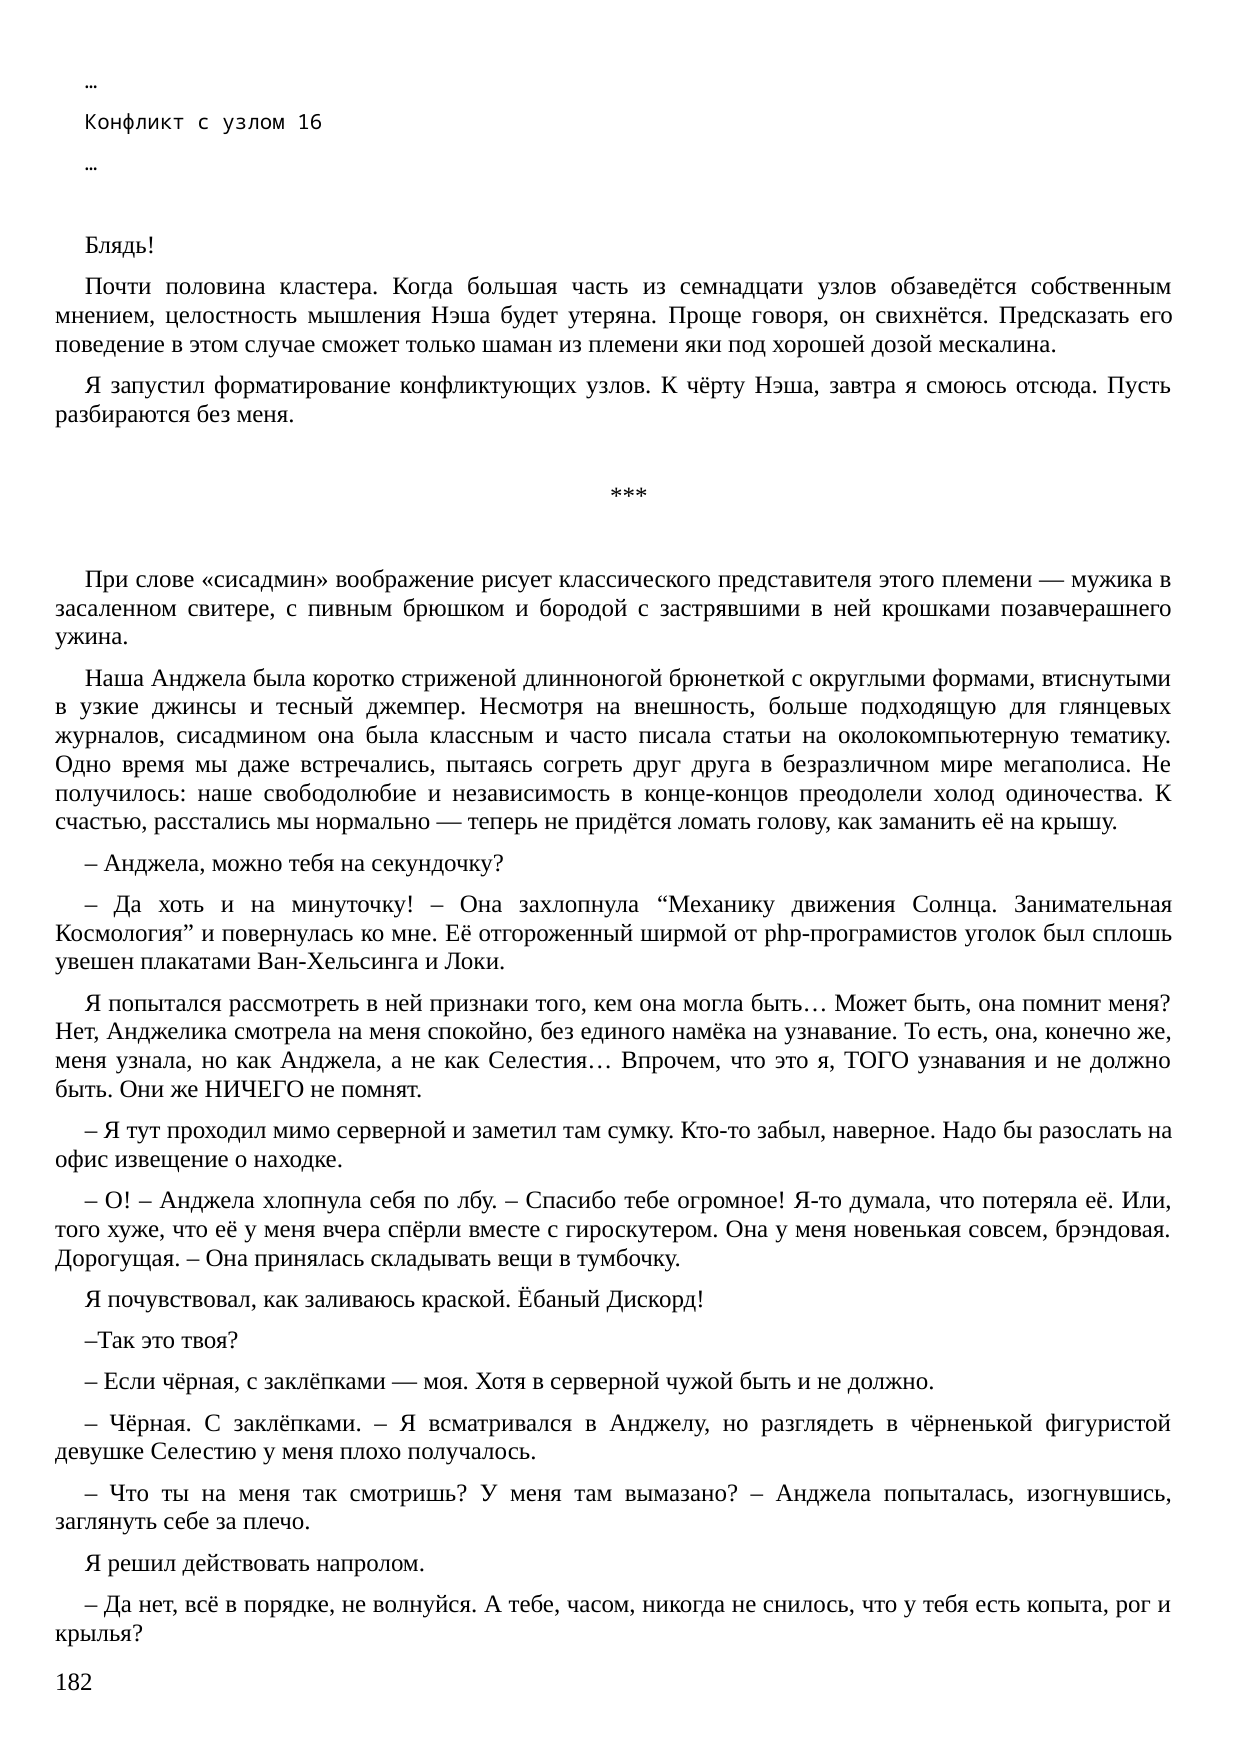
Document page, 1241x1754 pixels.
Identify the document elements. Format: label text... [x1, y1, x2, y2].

text … [55, 66, 1173, 94]
text Наша Анджела была коротко стриженой длинноногой брюнеткой с округлыми формами, втиснутыми в узкие джинсы и тесный джемпер. Несмотря на внешность, больше подходящую для глянцевых журналов, сисадмином она была классным и часто писала статьи на околокомпьютерную тематику. Одно время мы даже встречались, пытаясь согреть друг друга в безразличном мире мегаполиса. Не получилось: наше свободолюбие и независимость в конце-концов преодолели холод одиночества. К счастью, расстались мы нормально — теперь не придётся ломать голову, как заманить её на крышу. [55, 663, 1173, 835]
text – Что ты на меня так смотришь? У меня там вымазано? – Анджела попыталась, изогнувшись, заглянуть себе за плечо. [55, 1478, 1173, 1535]
text Я попытался рассмотреть в ней признаки того, кем она могла быть… Может быть, она помнит меня? Нет, Анджелика смотрела на меня спокойно, без единого намёка на узнавание. То есть, она, конечно же, меня узнала, но как Анджела, а не как Селестия… Впрочем, что это я, ТОГО узнавания и не должно быть. Они же НИЧЕГО не помнят. [55, 988, 1173, 1103]
text – Я тут проходил мимо серверной и заметил там сумку. Кто-то забыл, наверное. Надо бы разослать на офис извещение о находке. [55, 1115, 1173, 1173]
text Я решил действовать напролом. [55, 1548, 1173, 1576]
text – О! – Анджела хлопнула себя по лбу. – Спасибо тебе огромное! Я-то думала, что потеряла её. Или, того хуже, что её у меня вчера спёрли вместе с гироскутером. Она у меня новенькая совсем, брэндовая. Дорогущая. – Она принялась складывать вещи в тумбочку. [55, 1185, 1173, 1271]
text … [55, 148, 1173, 176]
text Почти половина кластера. Когда большая часть из семнадцати узлов обзаведётся собственным мнением, целостность мышления Нэша будет утеряна. Проще говоря, он свихнётся. Предсказать его поведение в этом случае сможет только шаман из племени яки под хорошей дозой мескалина. [55, 271, 1173, 358]
text – Чёрная. С заклёпками. – Я всматривался в Анджелу, но разглядеть в чёрненькой фигуристой девушке Селестию у меня плохо получалось. [55, 1408, 1173, 1465]
text – Да хоть и на минуточку! – Она захлопнула “Механику движения Солнца. Занимательная Космология” и повернулась ко мне. Её отгороженный ширмой от php-програмистов уголок был сплошь увешен плакатами Ван-Хельсинга и Локи. [55, 889, 1173, 975]
text –Так это твоя? [55, 1325, 1173, 1354]
text Я запустил форматирование конфликтующих узлов. К чёрту Нэша, завтра я смоюсь отсюда. Пусть разбираются без меня. [55, 370, 1173, 428]
text Я почувствовал, как заливаюсь краской. Ёбаный Дискорд! [55, 1284, 1173, 1313]
text – Да нет, всё в порядке, не волнуйся. А тебе, часом, никогда не снилось, что у тебя есть копыта, рог и крылья? [55, 1589, 1173, 1646]
text При слове «сисадмин» воображение рисует классического представителя этого племени — мужика в засаленном свитере, с пивным брюшком и бородой с застрявшими в ней крошками позавчерашнего ужина. [55, 564, 1173, 650]
text – Анджела, можно тебя на секундочку? [55, 848, 1173, 876]
text – Если чёрная, с заклёпками — моя. Хотя в серверной чужой быть и не должно. [55, 1366, 1173, 1395]
text *** [55, 481, 1173, 510]
text Блядь! [55, 230, 1173, 259]
text Конфликт с узлом 16 [55, 107, 1173, 135]
